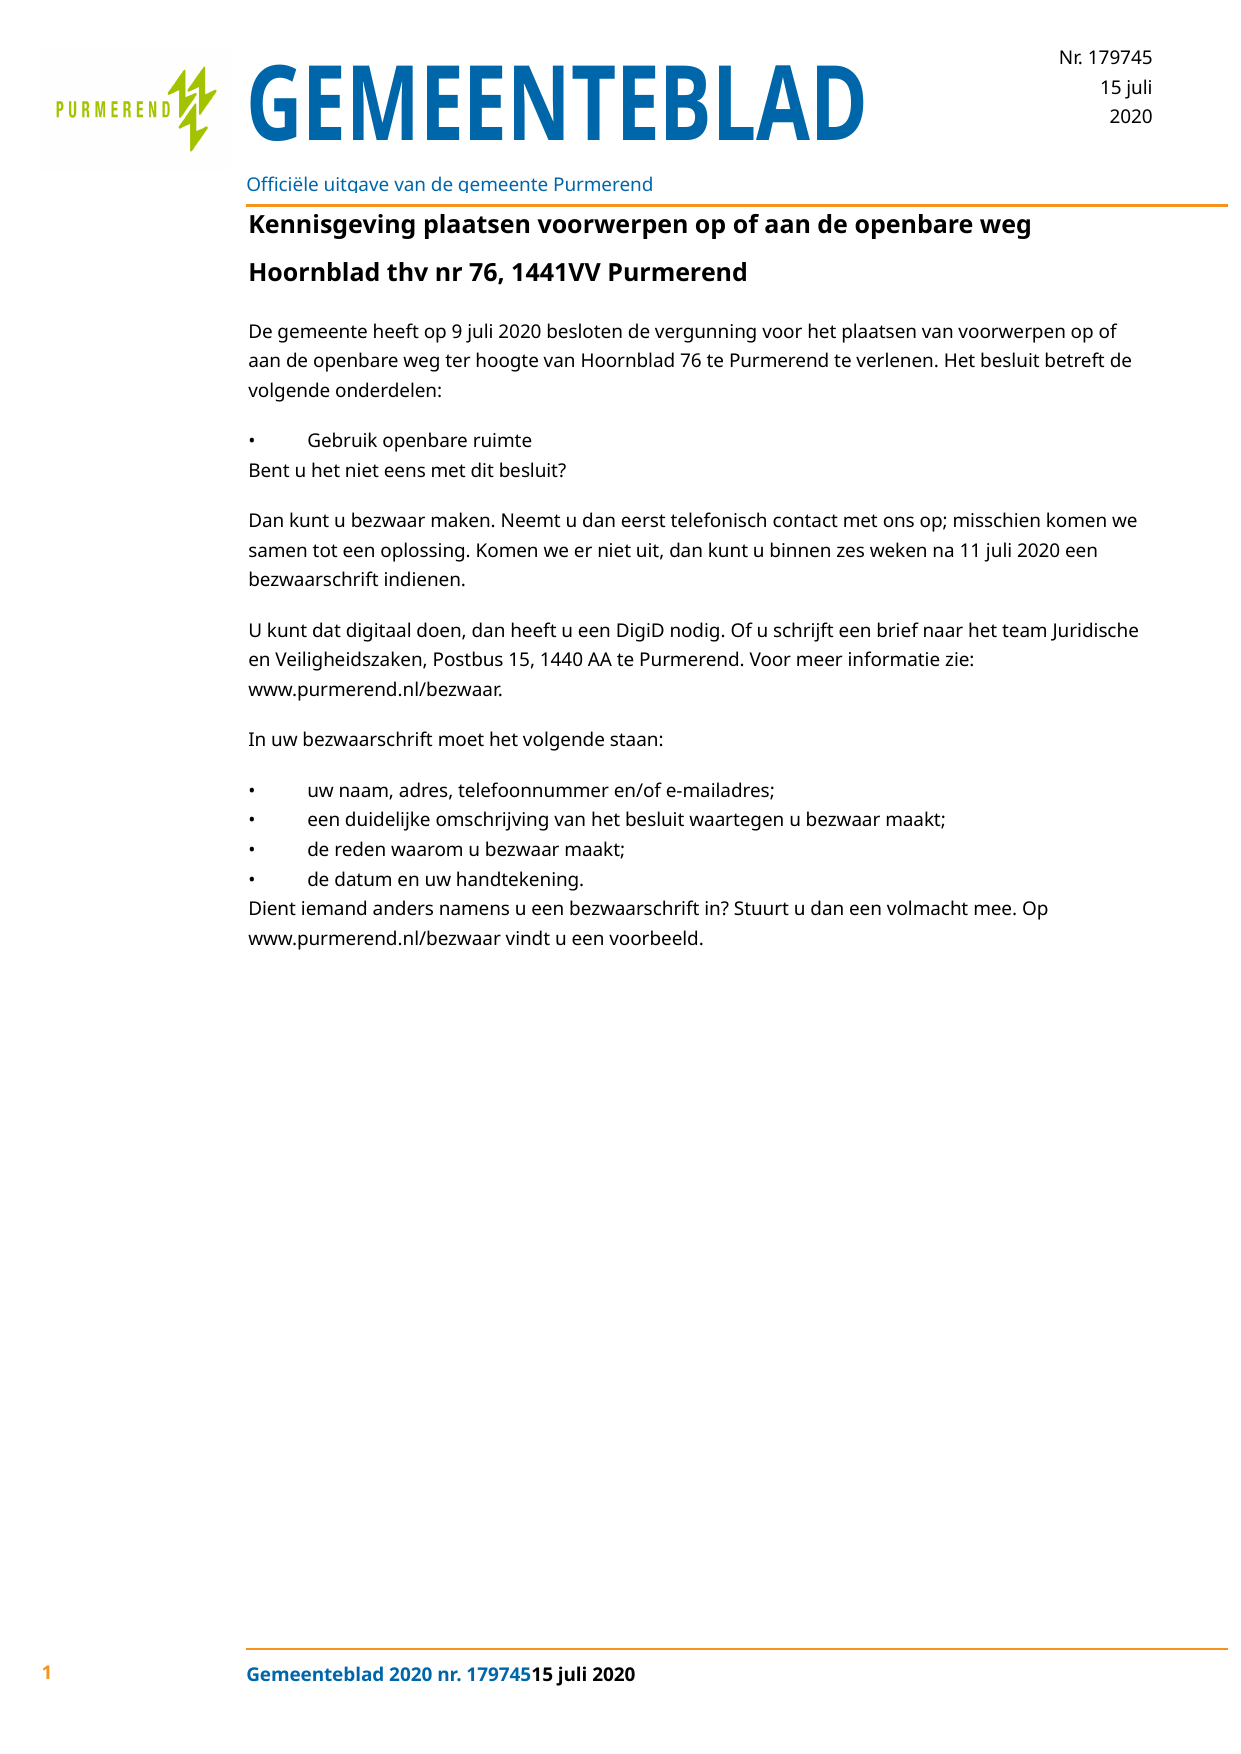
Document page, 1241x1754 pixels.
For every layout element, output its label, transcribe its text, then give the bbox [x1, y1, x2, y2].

list uw naam, adres, telefoonnummer en/of e-mailadres; [248, 777, 1152, 803]
text Bent u het niet eens met dit besluit? [248, 457, 1152, 483]
list Gebruik openbare ruimte [248, 427, 1152, 453]
text De gemeente heeft op 9 juli 2020 besloten de vergunning voor het plaatsen van voorwerpen op of aan de openbare weg ter hoogte van Hoornblad 76 te Purmerend te verlenen. Het besluit betreft de volgende onderdelen: [248, 318, 1152, 403]
list de reden waarom u bezwaar maakt; [248, 836, 1152, 862]
text Dan kunt u bezwaar maken. Neemt u dan eerst telefonisch contact met ons op; misschien komen we samen tot een oplossing. Komen we er niet uit, dan kunt u binnen zes weken na 11 juli 2020 een bezwaarschrift indienen. [248, 507, 1152, 592]
list de datum en uw handtekening. [248, 866, 1152, 892]
list een duidelijke omschrijving van het besluit waartegen u bezwaar maakt; [248, 807, 1152, 832]
text Dient iemand anders namens u een bezwaarschrift in? Stuurt u dan een volmacht mee. Op www.purmerend.nl/bezwaar vindt u een voorbeeld. [248, 895, 1152, 951]
text U kunt dat digitaal doen, dan heeft u een DigiD nodig. Of u schrijft een brief naar het team Juridische en Veiligheidszaken, Postbus 15, 1440 AA te Purmerend. Voor meer informatie zie: www.purmerend.nl/bezwaar. [248, 617, 1152, 702]
text In uw bezwaarschrift moet het volgende staan: [248, 727, 1152, 752]
text Kennisgeving plaatsen voorwerpen op of aan de openbare weg Hoornblad thv nr 76, 1441VV Purmerend [248, 207, 1152, 288]
picture [41, 47, 231, 172]
